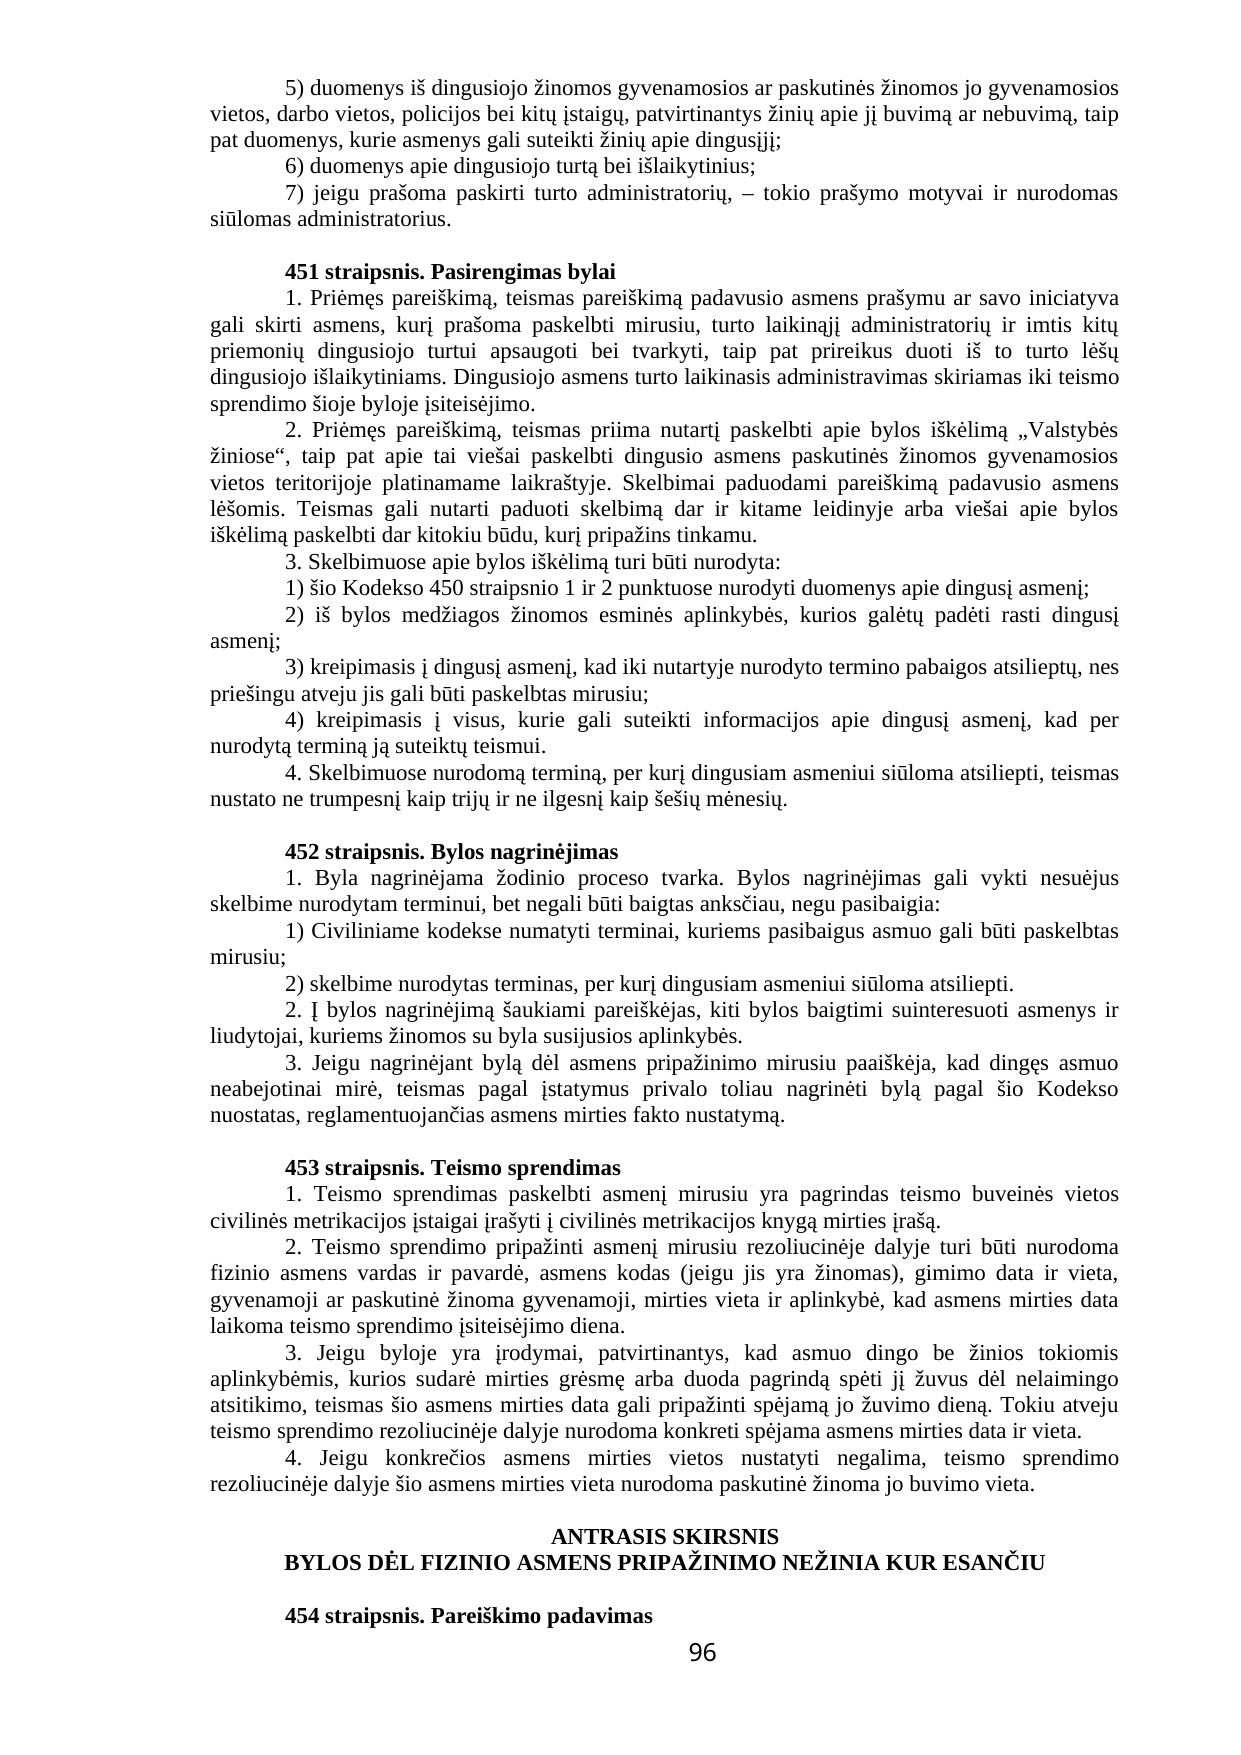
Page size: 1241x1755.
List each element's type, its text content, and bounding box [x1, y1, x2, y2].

text 2. Priėmęs pareiškimą, teismas priima nutartį paskelbti apie bylos iškėlimą „Valstybės žiniose“, taip pat apie tai viešai paskelbti dingusio asmens paskutinės žinomos gyvenamosios vietos teritorijoje platinamame laikraštyje. Skelbimai paduodami pareiškimą padavusio asmens lėšomis. Teismas gali nutarti paduoti skelbimą dar ir kitame leidinyje arba viešai apie bylos iškėlimą paskelbti dar kitokiu būdu, kurį pripažins tinkamu. [210, 416, 1120, 548]
text 1) Civiliniame kodekse numatyti terminai, kuriems pasibaigus asmuo gali būti paskelbtas mirusiu; [210, 917, 1120, 969]
text 4. Jeigu konkrečios asmens mirties vietos nustatyti negalima, teismo sprendimo rezoliucinėje dalyje šio asmens mirties vieta nurodoma paskutinė žinoma jo buvimo vieta. [210, 1444, 1120, 1497]
text 1. Byla nagrinėjama žodinio proceso tvarka. Bylos nagrinėjimas gali vykti nesuėjus skelbime nurodytam terminui, bet negali būti baigtas anksčiau, negu pasibaigia: [210, 864, 1120, 917]
text 7) jeigu prašoma paskirti turto administratorių, – tokio prašymo motyvai ir nurodomas siūlomas administratorius. [210, 179, 1120, 232]
text 3. Jeigu nagrinėjant bylą dėl asmens pripažinimo mirusiu paaiškėja, kad dingęs asmuo neabejotinai mirė, teismas pagal įstatymus privalo toliau nagrinėti bylą pagal šio Kodekso nuostatas, reglamentuojančias asmens mirties fakto nustatymą. [210, 1049, 1120, 1128]
text 3) kreipimasis į dingusį asmenį, kad iki nutartyje nurodyto termino pabaigos atsilieptų, nes priešingu atveju jis gali būti paskelbtas mirusiu; [210, 653, 1120, 706]
text 2) iš bylos medžiagos žinomos esminės aplinkybės, kurios galėtų padėti rasti dingusį asmenį; [210, 601, 1120, 653]
text 4. Skelbimuose nurodomą terminą, per kurį dingusiam asmeniui siūloma atsiliepti, teismas nustato ne trumpesnį kaip trijų ir ne ilgesnį kaip šešių mėnesių. [210, 759, 1120, 811]
text 452 straipsnis. Bylos nagrinėjimas [210, 838, 1120, 864]
text 454 straipsnis. Pareiškimo padavimas [210, 1602, 1120, 1628]
text 4) kreipimasis į visus, kurie gali suteikti informacijos apie dingusį asmenį, kad per nurodytą terminą ją suteiktų teismui. [210, 706, 1120, 759]
text 3. Skelbimuose apie bylos iškėlimą turi būti nurodyta: [210, 548, 1120, 574]
subtitle BYLOS DĖL Fizinio Asmens pripažinimO nežinia kur esančiu [210, 1549, 1120, 1576]
text 1. Priėmęs pareiškimą, teismas pareiškimą padavusio asmens prašymu ar savo iniciatyva gali skirti asmens, kurį prašoma paskelbti mirusiu, turto laikinąjį administratorių ir imtis kitų priemonių dingusiojo turtui apsaugoti bei tvarkyti, taip pat prireikus duoti iš to turto lėšų dingusiojo išlaikytiniams. Dingusiojo asmens turto laikinasis administravimas skiriamas iki teismo sprendimo šioje byloje įsiteisėjimo. [210, 284, 1120, 416]
text 2) skelbime nurodytas terminas, per kurį dingusiam asmeniui siūloma atsiliepti. [210, 969, 1120, 996]
text 1. Teismo sprendimas paskelbti asmenį mirusiu yra pagrindas teismo buveinės vietos civilinės metrikacijos įstaigai įrašyti į civilinės metrikacijos knygą mirties įrašą. [210, 1180, 1120, 1233]
text 3. Jeigu byloje yra įrodymai, patvirtinantys, kad asmuo dingo be žinios tokiomis aplinkybėmis, kurios sudarė mirties grėsmę arba duoda pagrindą spėti jį žuvus dėl nelaimingo atsitikimo, teismas šio asmens mirties data gali pripažinti spėjamą jo žuvimo dieną. Tokiu atveju teismo sprendimo rezoliucinėje dalyje nurodoma konkreti spėjama asmens mirties data ir vieta. [210, 1338, 1120, 1444]
text 5) duomenys iš dingusiojo žinomos gyvenamosios ar paskutinės žinomos jo gyvenamosios vietos, darbo vietos, policijos bei kitų įstaigų, patvirtinantys žinių apie jį buvimą ar nebuvimą, taip pat duomenys, kurie asmenys gali suteikti žinių apie dingusįjį; [210, 73, 1120, 153]
subtitle Antrasis skirsnis [210, 1523, 1120, 1549]
text 2. Teismo sprendimo pripažinti asmenį mirusiu rezoliucinėje dalyje turi būti nurodoma fizinio asmens vardas ir pavardė, asmens kodas (jeigu jis yra žinomas), gimimo data ir vieta, gyvenamoji ar paskutinė žinoma gyvenamoji, mirties vieta ir aplinkybė, kad asmens mirties data laikoma teismo sprendimo įsiteisėjimo diena. [210, 1233, 1120, 1338]
text 1) šio Kodekso 450 straipsnio 1 ir 2 punktuose nurodyti duomenys apie dingusį asmenį; [210, 574, 1120, 601]
text 2. Į bylos nagrinėjimą šaukiami pareiškėjas, kiti bylos baigtimi suinteresuoti asmenys ir liudytojai, kuriems žinomos su byla susijusios aplinkybės. [210, 996, 1120, 1049]
text 453 straipsnis. Teismo sprendimas [210, 1154, 1120, 1180]
text 451 straipsnis. Pasirengimas bylai [210, 258, 1120, 284]
text 6) duomenys apie dingusiojo turtą bei išlaikytinius; [210, 153, 1120, 179]
